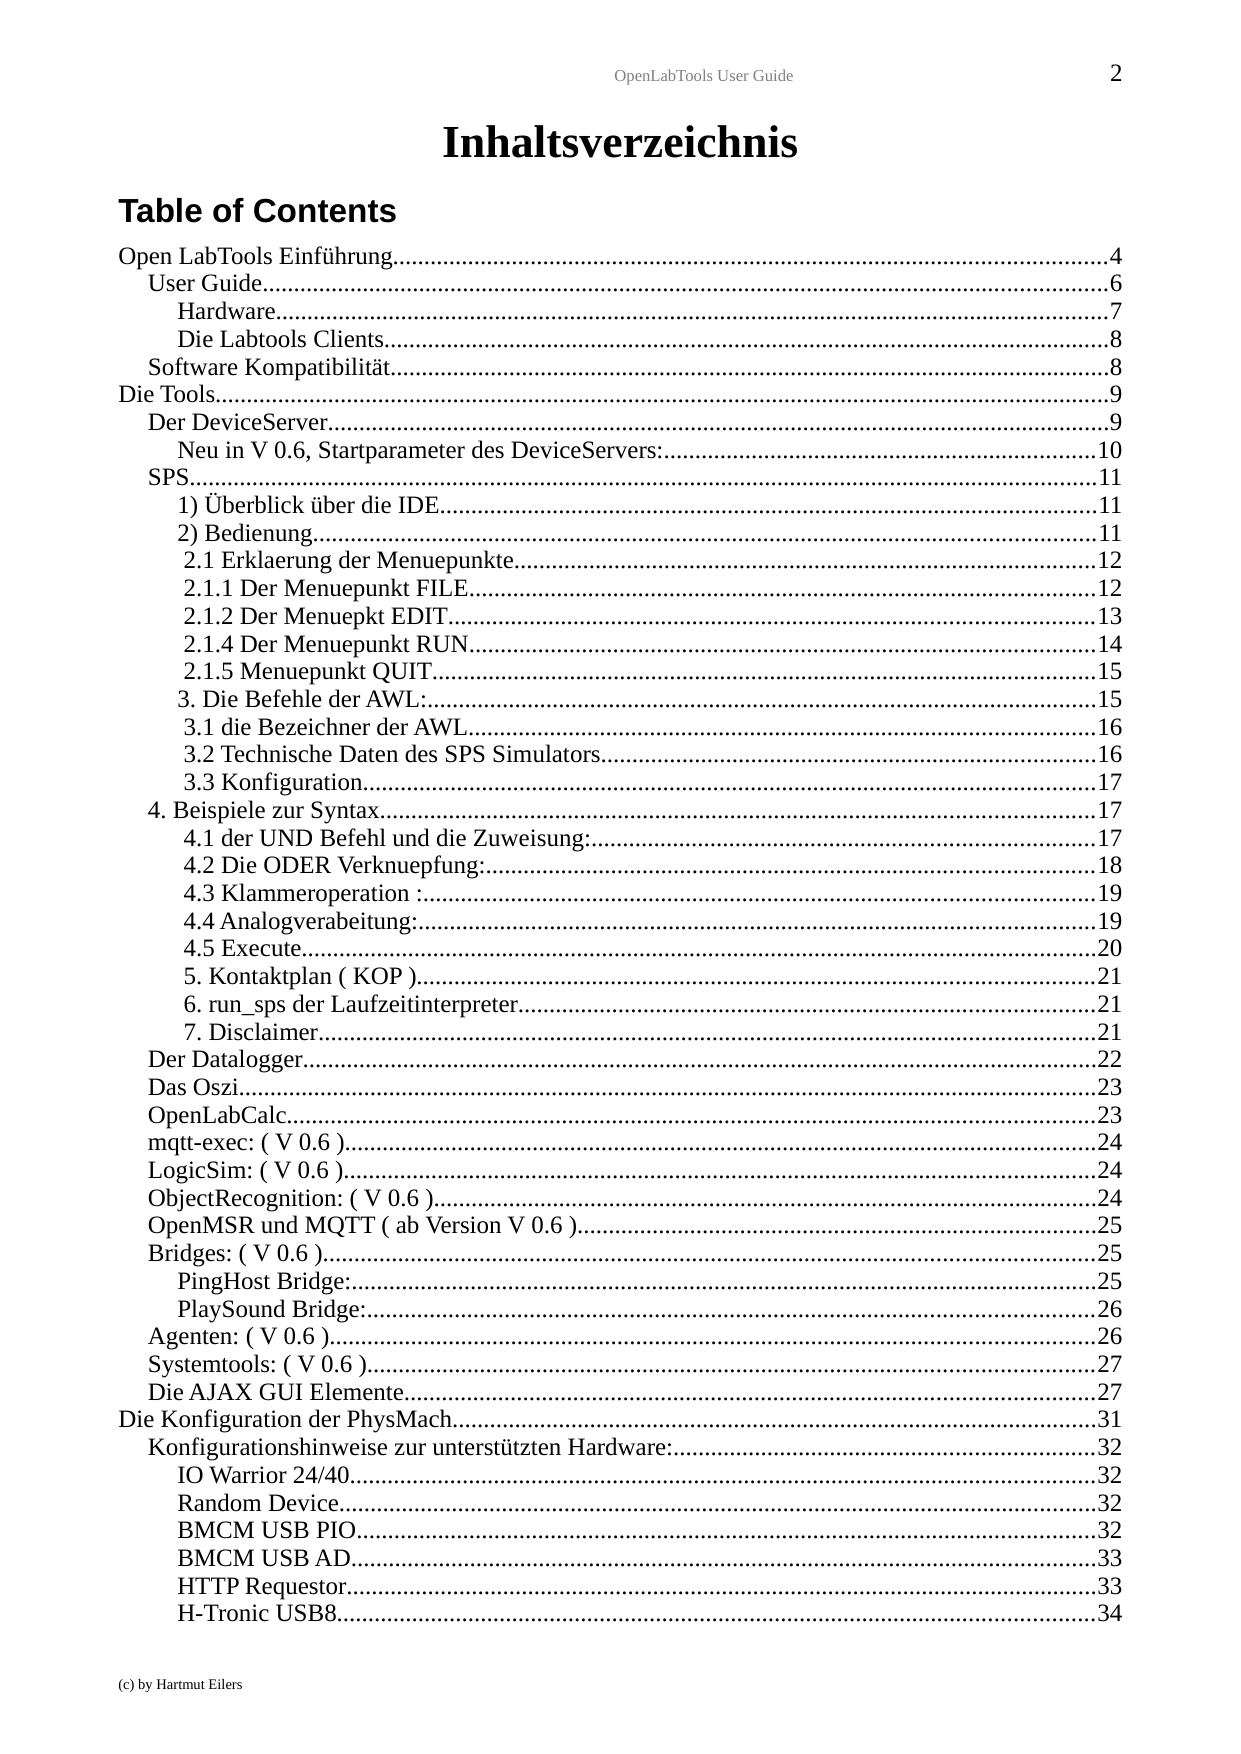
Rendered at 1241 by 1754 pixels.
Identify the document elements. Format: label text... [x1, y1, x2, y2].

text 2.1.5 Menuepunkt QUIT 15 [177, 657, 1122, 685]
text Die Tools 9 [118, 380, 1122, 408]
text Die AJAX GUI Elemente 27 [148, 1378, 1122, 1406]
text 4.4 Analogverabeitung: 19 [177, 907, 1122, 934]
text 2.1.2 Der Menuepkt EDIT 13 [177, 602, 1122, 630]
text 4.3 Klammeroperation : 19 [177, 879, 1122, 907]
text OpenLabCalc 23 [148, 1101, 1122, 1128]
text 3. Die Befehle der AWL: 15 [177, 685, 1122, 713]
text Random Device 32 [177, 1489, 1122, 1516]
text 4.5 Execute 20 [177, 934, 1122, 962]
text Hardware 7 [177, 297, 1122, 325]
text OpenMSR und MQTT ( ab Version V 0.6 ) 25 [148, 1212, 1122, 1239]
text IO Warrior 24/40 32 [177, 1461, 1122, 1489]
text Systemtools: ( V 0.6 ) 27 [148, 1350, 1122, 1378]
text Software Kompatibilität 8 [148, 353, 1122, 380]
text Konfigurationshinweise zur unterstützten Hardware: 32 [148, 1433, 1122, 1461]
text 4. Beispiele zur Syntax 17 [148, 796, 1122, 824]
text 2.1.4 Der Menuepunkt RUN 14 [177, 630, 1122, 657]
text Open LabTools Einführung 4 [118, 242, 1122, 269]
text 3.3 Konfiguration 17 [177, 768, 1122, 796]
text 7. Disclaimer 21 [177, 1018, 1122, 1045]
text LogicSim: ( V 0.6 ) 24 [148, 1156, 1122, 1184]
text Der Datalogger 22 [148, 1045, 1122, 1073]
subtitle Table of Contents [118, 192, 1122, 229]
text mqtt-exec: ( V 0.6 ) 24 [148, 1128, 1122, 1156]
text HTTP Requestor 33 [177, 1572, 1122, 1599]
text PlaySound Bridge: 26 [177, 1295, 1122, 1322]
text Der DeviceServer 9 [148, 408, 1122, 436]
text Das Oszi 23 [148, 1073, 1122, 1101]
text 5. Kontaktplan ( KOP ) 21 [177, 962, 1122, 990]
text 3.1 die Bezeichner der AWL 16 [177, 713, 1122, 741]
text ObjectRecognition: ( V 0.6 ) 24 [148, 1184, 1122, 1212]
text BMCM USB PIO 32 [177, 1516, 1122, 1544]
text SPS 11 [148, 463, 1122, 491]
text User Guide 6 [148, 269, 1122, 297]
text 4.1 der UND Befehl und die Zuweisung: 17 [177, 824, 1122, 851]
text Agenten: ( V 0.6 ) 26 [148, 1322, 1122, 1350]
text 1) Überblick über die IDE 11 [177, 491, 1122, 519]
text 2.1 Erklaerung der Menuepunkte 12 [177, 547, 1122, 574]
text H-Tronic USB8 34 [177, 1599, 1122, 1627]
text Bridges: ( V 0.6 ) 25 [148, 1239, 1122, 1267]
text 2) Bedienung 11 [177, 519, 1122, 547]
text 6. run_sps der Laufzeitinterpreter 21 [177, 990, 1122, 1018]
text Die Labtools Clients 8 [177, 325, 1122, 353]
text BMCM USB AD 33 [177, 1544, 1122, 1572]
text Inhaltsverzeichnis [118, 116, 1122, 167]
text Neu in V 0.6, Startparameter des DeviceServers: 10 [177, 436, 1122, 463]
text 4.2 Die ODER Verknuepfung: 18 [177, 851, 1122, 879]
text 3.2 Technische Daten des SPS Simulators 16 [177, 741, 1122, 768]
text Die Konfiguration der PhysMach 31 [118, 1406, 1122, 1433]
text 2.1.1 Der Menuepunkt FILE 12 [177, 574, 1122, 602]
text PingHost Bridge: 25 [177, 1267, 1122, 1295]
